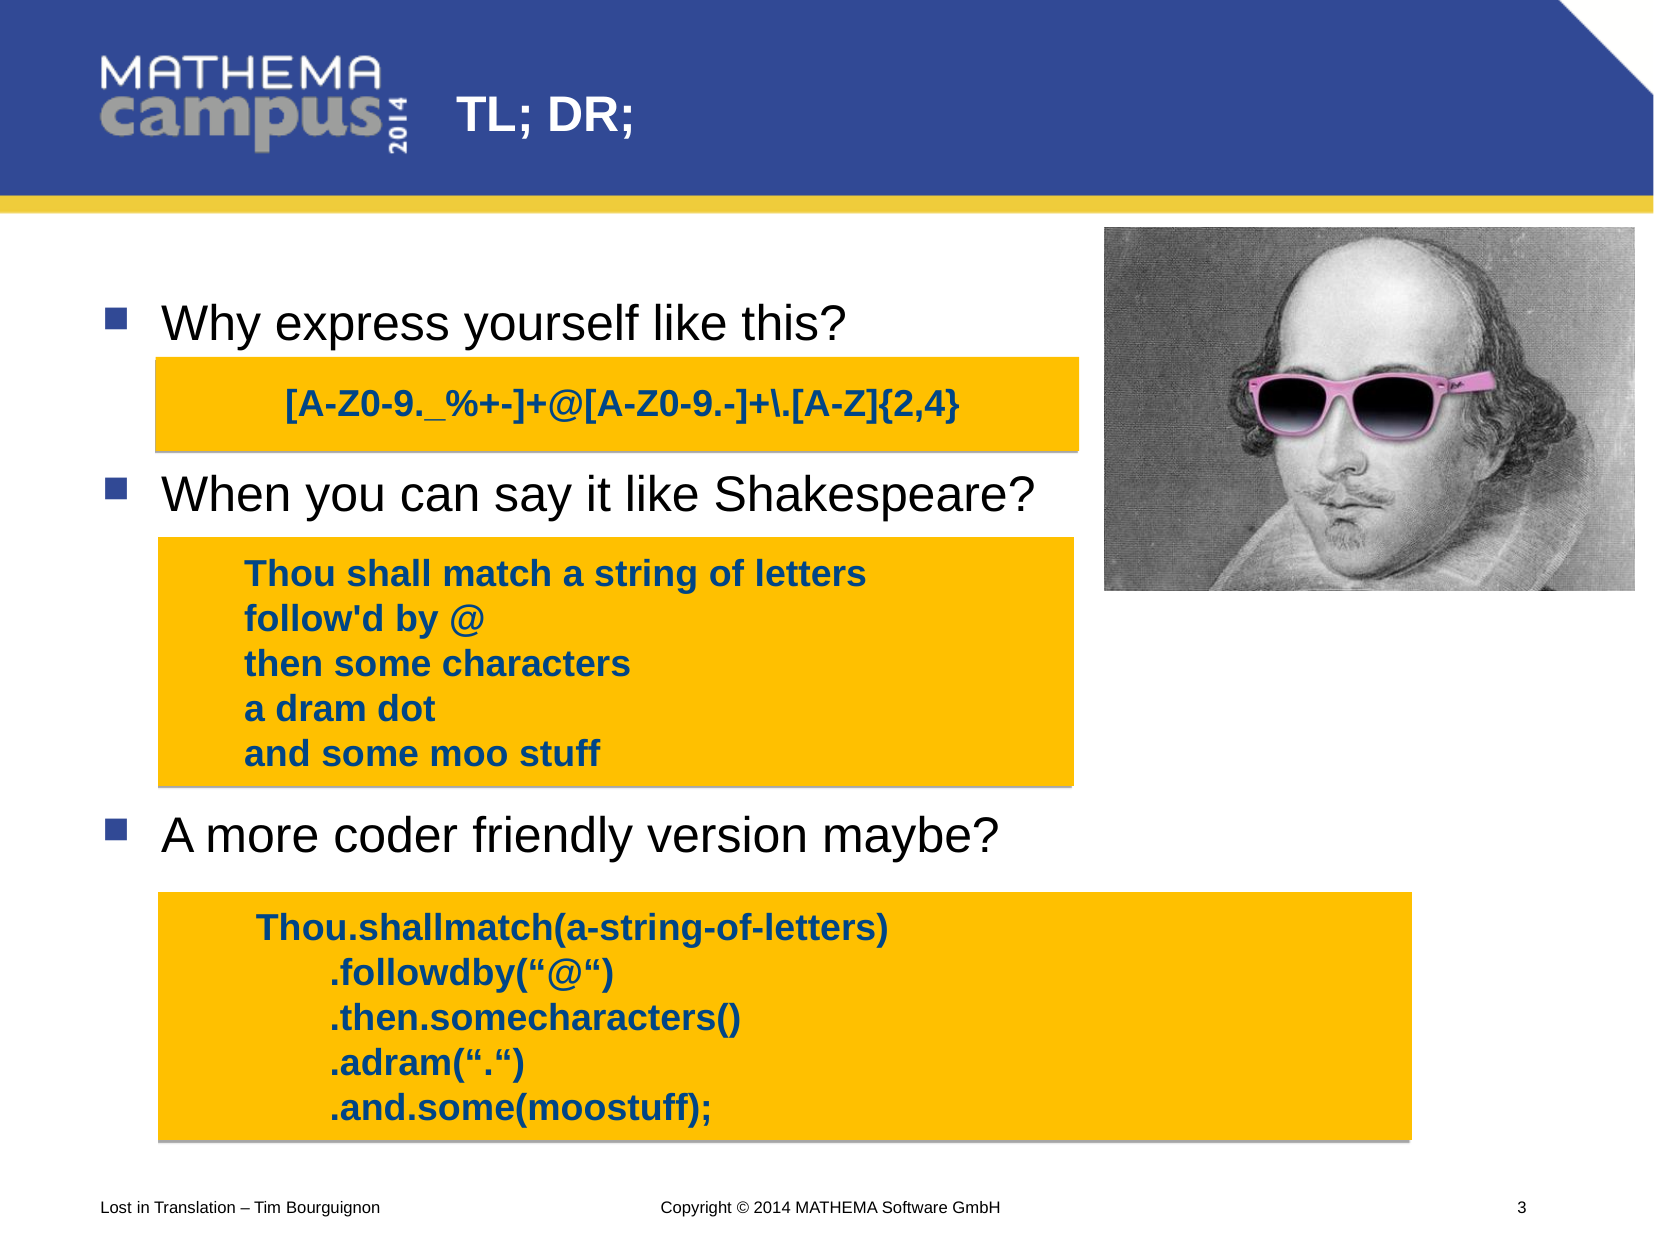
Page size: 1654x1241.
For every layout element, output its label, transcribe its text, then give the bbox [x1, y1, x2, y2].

text_box Thou.shallmatch(a-string-of-letters) .followdby(“@“) .then.somecharacters() .adram(“.“) .and.some(moostuff); [158, 892, 1412, 1140]
list Why express yourself like this? When you can say it like Shakespeare? A more coder friendly version maybe? [101, 295, 1528, 1139]
title TL; DR; [456, 68, 1528, 160]
picture [0, 0, 1654, 217]
text_box [A-Z0-9._%+-]+@[A-Z0-9.-]+\.[A-Z]{2,4} [155, 356, 1080, 451]
picture [1104, 227, 1635, 591]
text_box Thou shall match a string of letters follow'd by @ then some characters a dram dot and some moo stuff [158, 537, 1074, 786]
